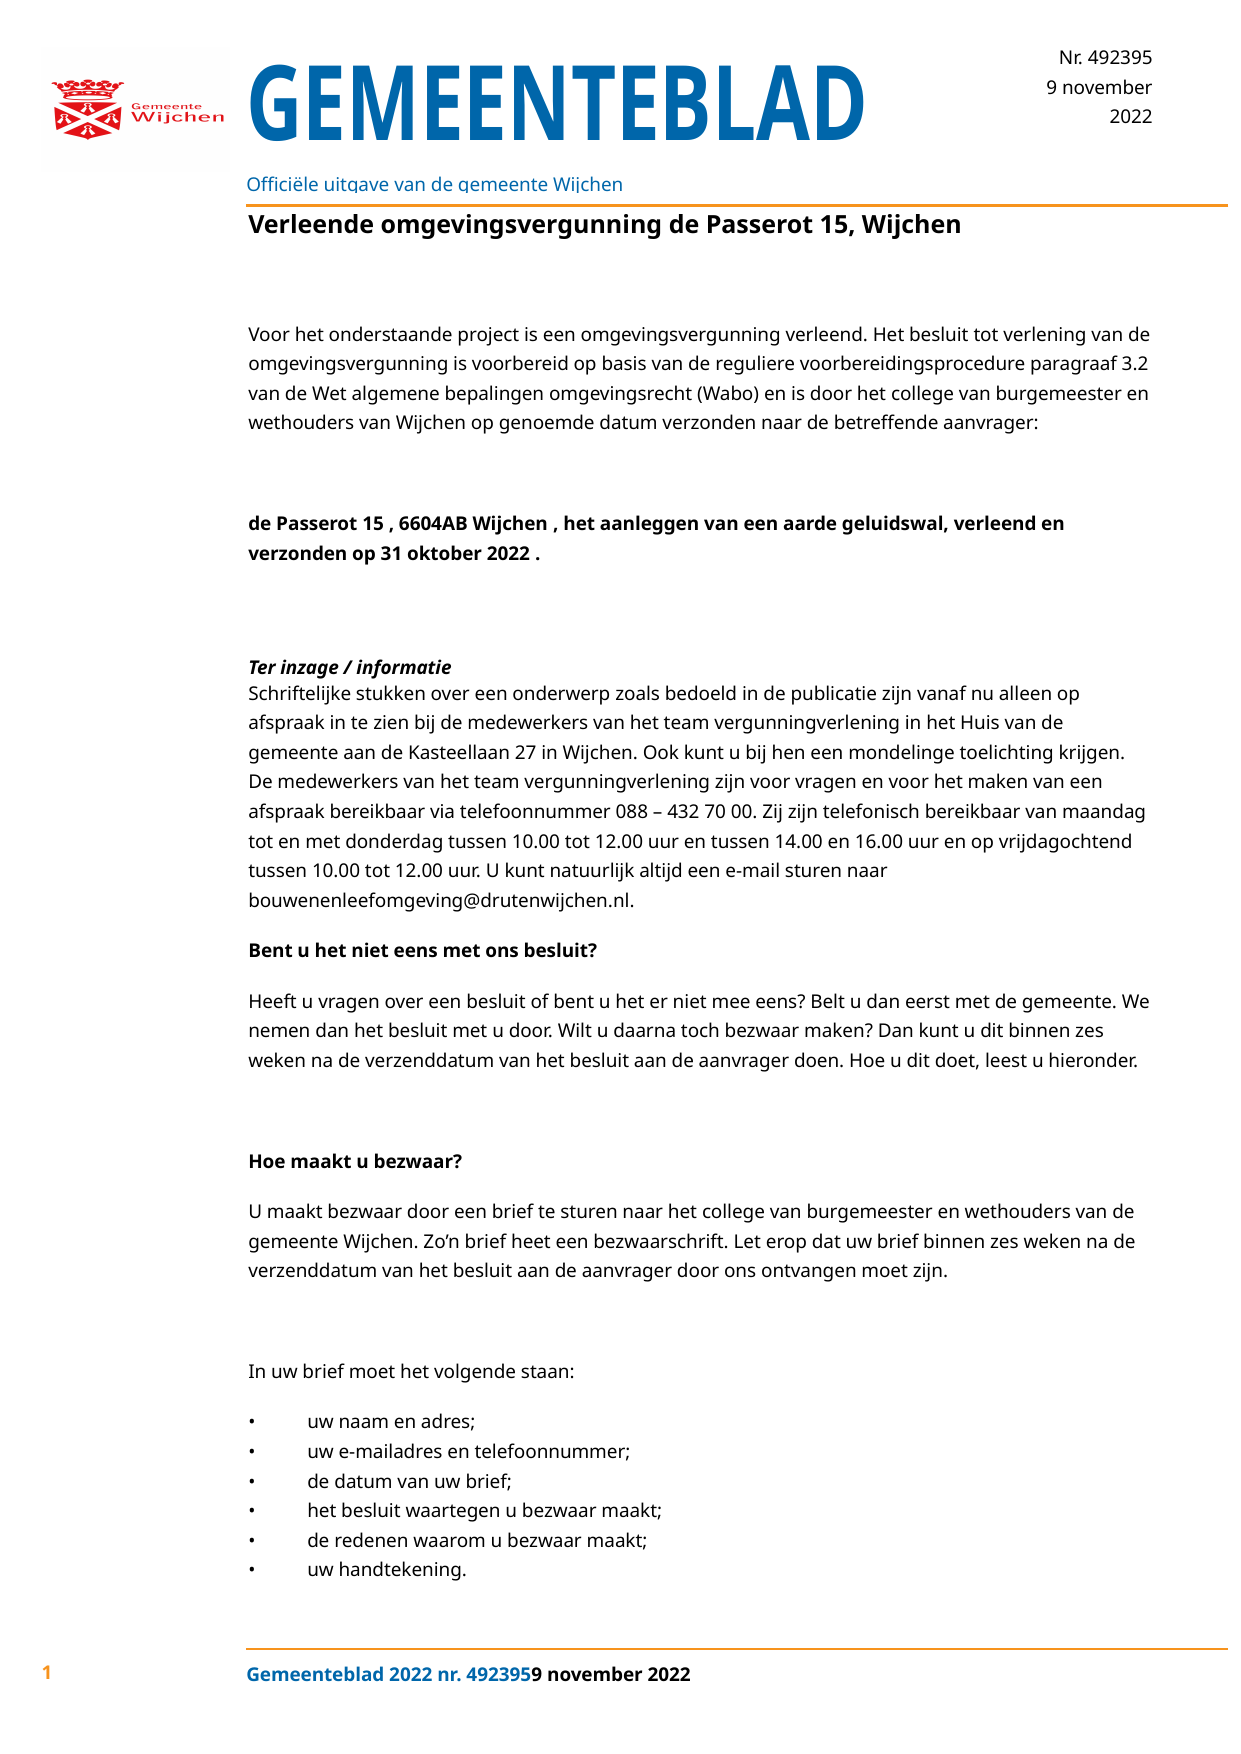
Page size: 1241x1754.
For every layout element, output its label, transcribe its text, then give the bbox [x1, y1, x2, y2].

list het besluit waartegen u bezwaar maakt; [248, 1497, 1152, 1523]
text Bent u het niet eens met ons besluit? [248, 937, 1152, 963]
list de datum van uw brief; [248, 1468, 1152, 1494]
text In uw brief moet het volgende staan: [248, 1358, 1152, 1384]
text Hoe maakt u bezwaar? [248, 1148, 1152, 1174]
text Ter inzage / informatie [248, 654, 1152, 680]
text Schriftelijke stukken over een onderwerp zoals bedoeld in de publicatie zijn vanaf nu alleen op afspraak in te zien bij de medewerkers van het team vergunningverlening in het Huis van de gemeente aan de Kasteellaan 27 in Wijchen. Ook kunt u bij hen een mondelinge toelichting krijgen. De medewerkers van het team vergunningverlening zijn voor vragen en voor het maken van een afspraak bereikbaar via telefoonnummer 088 – 432 70 00. Zij zijn telefonisch bereikbaar van maandag tot en met donderdag tussen 10.00 tot 12.00 uur en tussen 14.00 en 16.00 uur en op vrijdagochtend tussen 10.00 tot 12.00 uur. U kunt natuurlijk altijd een e-mail sturen naar bouwenenleefomgeving@drutenwijchen.nl. [248, 680, 1152, 913]
list uw handtekening. [248, 1557, 1152, 1582]
list de redenen waarom u bezwaar maakt; [248, 1527, 1152, 1553]
text Heeft u vragen over een besluit of bent u het er niet mee eens? Belt u dan eerst met de gemeente. We nemen dan het besluit met u door. Wilt u daarna toch bezwaar maken? Dan kunt u dit binnen zes weken na de verzenddatum van het besluit aan de aanvrager doen. Hoe u dit doet, leest u hieronder. [248, 988, 1152, 1073]
list uw naam en adres; [248, 1409, 1152, 1434]
text Verleende omgevingsvergunning de Passerot 15, Wijchen [248, 207, 1152, 241]
list uw e-mailadres en telefoonnummer; [248, 1438, 1152, 1464]
picture [41, 47, 231, 172]
text Voor het onderstaande project is een omgevingsvergunning verleend. Het besluit tot verlening van de omgevingsvergunning is voorbereid op basis van de reguliere voorbereidingsprocedure paragraaf 3.2 van de Wet algemene bepalingen omgevingsrecht (Wabo) en is door het college van burgemeester en wethouders van Wijchen op genoemde datum verzonden naar de betreffende aanvrager: [248, 321, 1152, 435]
text de Passerot 15 , 6604AB Wijchen , het aanleggen van een aarde geluidswal, verleend en verzonden op 31 oktober 2022 . [248, 510, 1152, 566]
text U maakt bezwaar door een brief te sturen naar het college van burgemeester en wethouders van de gemeente Wijchen. Zo’n brief heet een bezwaarschrift. Let erop dat uw brief binnen zes weken na de verzenddatum van het besluit aan de aanvrager door ons ontvangen moet zijn. [248, 1198, 1152, 1283]
